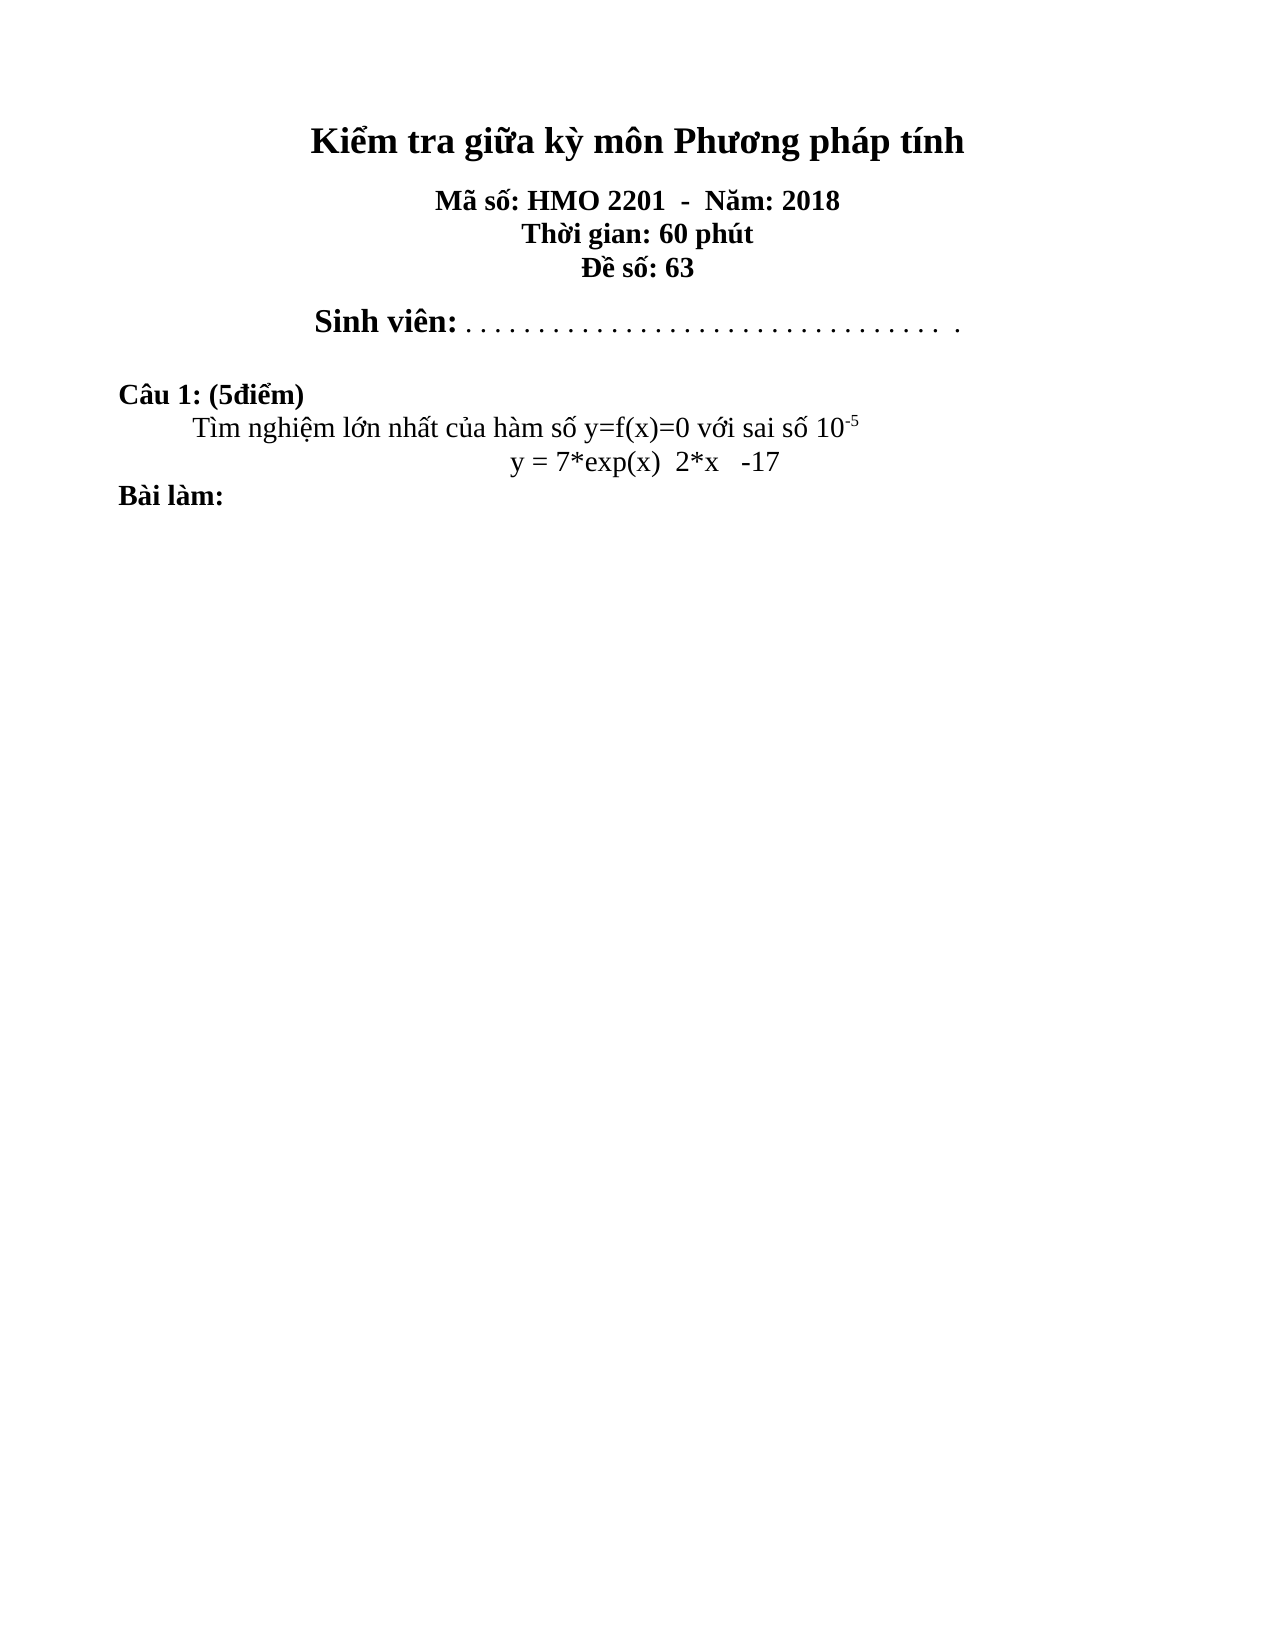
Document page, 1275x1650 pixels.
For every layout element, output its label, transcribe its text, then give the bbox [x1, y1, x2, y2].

text Mã số: HMO 2201 - Năm: 2018 [118, 183, 1157, 216]
text Kiểm tra giữa kỳ môn Phương pháp tính [118, 118, 1157, 161]
text Đề số: 63 [118, 250, 1157, 283]
text Bài làm: [118, 478, 1157, 511]
text Thời gian: 60 phút [118, 216, 1157, 250]
text Sinh viên: . . . . . . . . . . . . . . . . . . . . . . . . . . . . . . . . . . [118, 301, 1157, 340]
text Tìm nghiệm lớn nhất của hàm số y=f(x)=0 với sai số 10-5 [118, 411, 1157, 444]
text Câu 1: (5điểm) [118, 377, 1157, 411]
text y = 7*exp(x) 2*x -17 [118, 444, 1157, 478]
